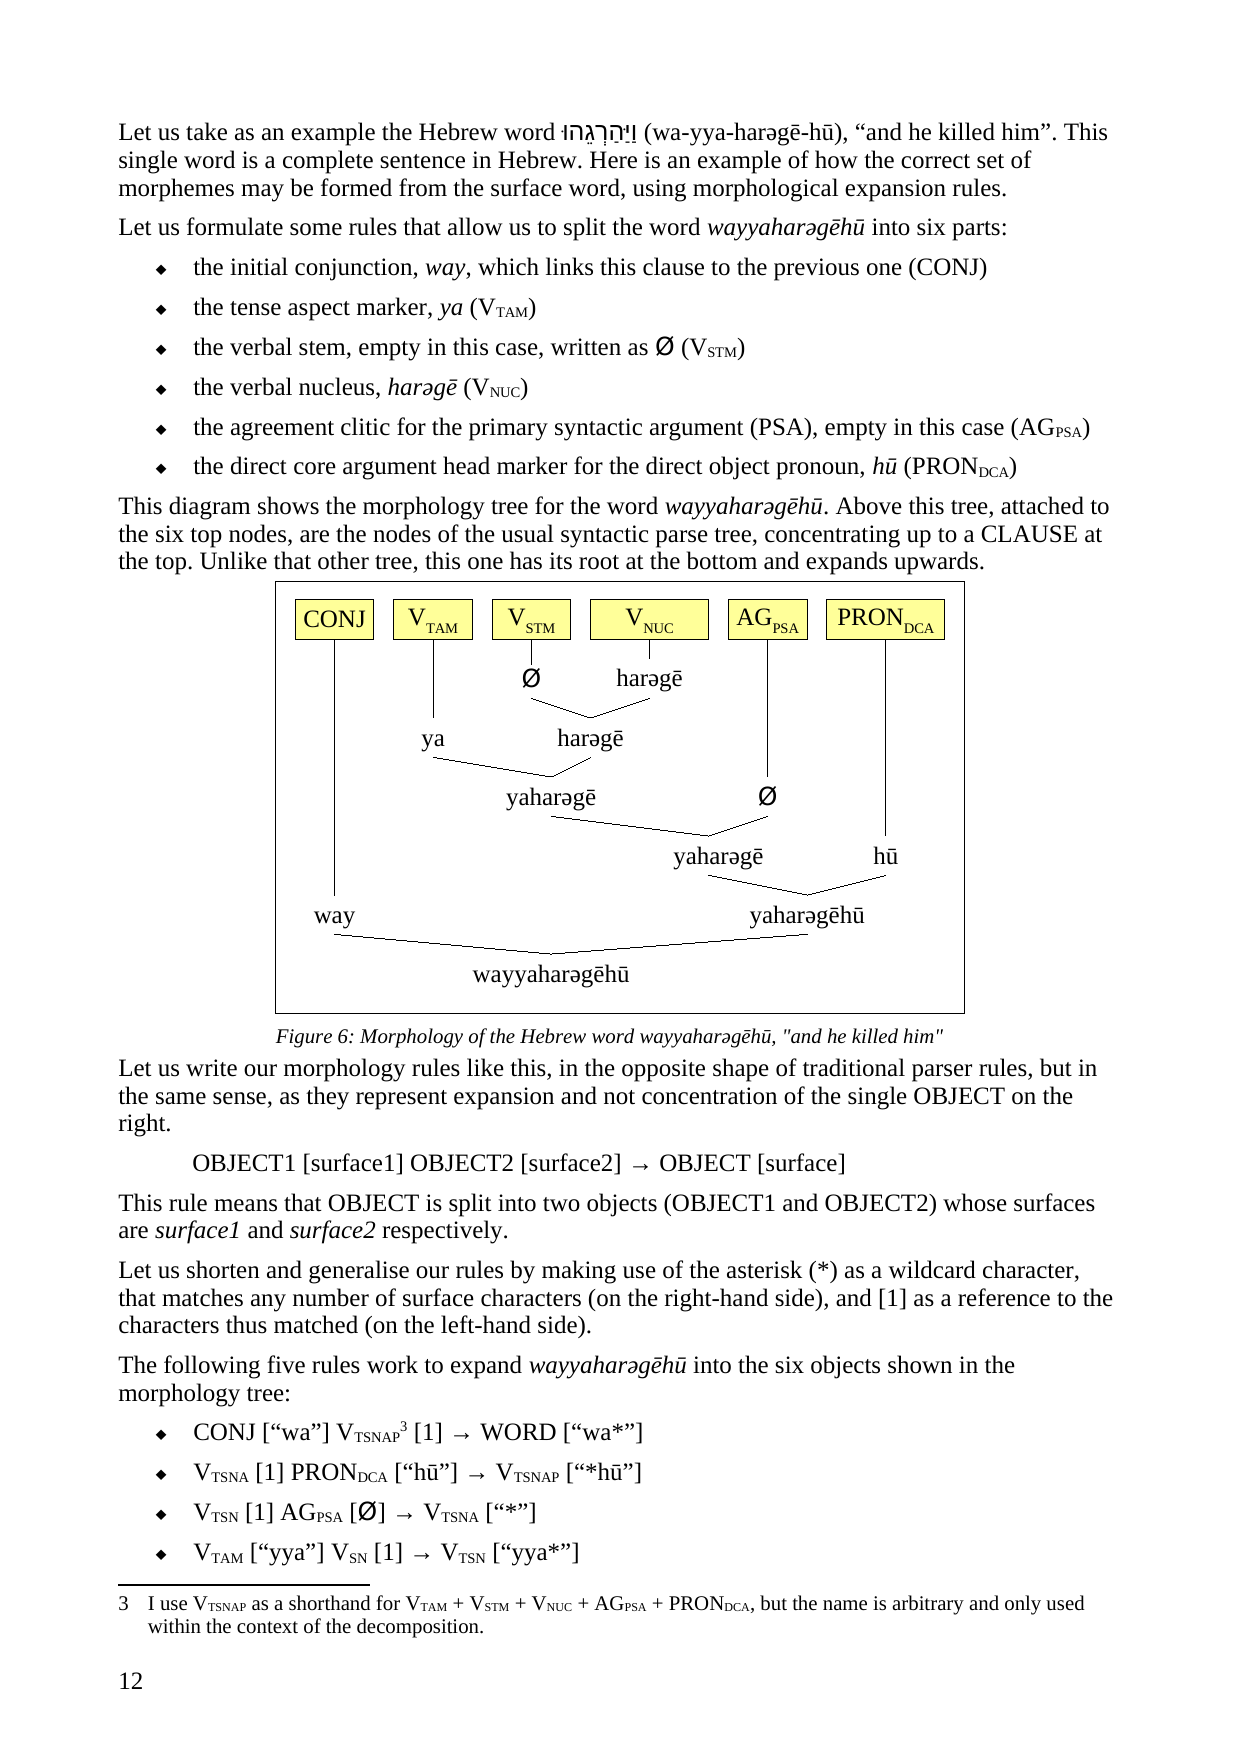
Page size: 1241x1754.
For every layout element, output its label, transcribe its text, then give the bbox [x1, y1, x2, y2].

text This rule means that OBJECT is split into two objects (OBJECT1 and OBJECT2) whose surfaces are surface1 and surface2 respectively. [118, 1189, 1122, 1244]
text The following five rules work to expand wayyaharəgēhū into the six objects shown in the morphology tree: [118, 1351, 1122, 1406]
list the direct core argument head marker for the direct object pronoun, hū (PRONDCA) [156, 452, 1122, 480]
text This diagram shows the morphology tree for the word wayyaharəgēhū. Above this tree, attached to the six top nodes, are the nodes of the usual syntactic parse tree, concentrating up to a CLAUSE at the top. Unlike that other tree, this one has its root at the bottom and expands upwards. [118, 492, 1122, 575]
text Let us write our morphology rules like this, in the opposite shape of traditional parser rules, but in the same sense, as they represent expansion and not concentration of the single OBJECT on the right. [118, 1054, 1122, 1137]
text OBJECT1 [surface1] OBJECT2 [surface2] → OBJECT [surface] [192, 1149, 1122, 1177]
list the tense aspect marker, ya (VTAM) [156, 293, 1122, 320]
list CONJ [“wa”] VTSNAP [1] → WORD [“wa*”] [156, 1418, 1122, 1446]
text Let us shorten and generalise our rules by making use of the asterisk (*) as a wildcard character, that matches any number of surface characters (on the right-hand side), and [1] as a reference to the characters thus matched (on the left-hand side). [118, 1256, 1122, 1339]
list the verbal stem, empty in this case, written as Ø (VSTM) [156, 332, 1122, 361]
list the verbal nucleus, harəgē (VNUC) [156, 373, 1122, 401]
text Figure 6: Morphology of the Hebrew word wayyaharəgēhū, "and he killed him" [276, 1025, 965, 1048]
list the initial conjunction, way, which links this clause to the previous one (CONJ) [156, 253, 1122, 281]
text Let us formulate some rules that allow us to split the word wayyaharəgēhū into six parts: [118, 213, 1122, 241]
list VTSN [1] AGPSA [Ø] → VTSNA [“*”] [156, 1497, 1122, 1527]
text Let us take as an example the Hebrew word וַיַּהַרְגֵהוּ (wa-yya-harəgē-hū), “and he killed him”. This single word is a complete sentence in Hebrew. Here is an example of how the correct set of morphemes may be formed from the surface word, using morphological expansion rules. [118, 118, 1122, 202]
list I use VTSNAP as a shorthand for VTAM + VSTM + VNUC + AGPSA + PRONDCA, but the name is arbitrary and only used within the context of the decomposition. [118, 1591, 1122, 1638]
list VTAM [“yya”] VSN [1] → VTSN [“yya*”] [156, 1538, 1122, 1566]
list the agreement clitic for the primary syntactic argument (PSA), empty in this case (AGPSA) [156, 413, 1122, 441]
list VTSNA [1] PRONDCA [“hū”] → VTSNAP [“*hū”] [156, 1458, 1122, 1486]
